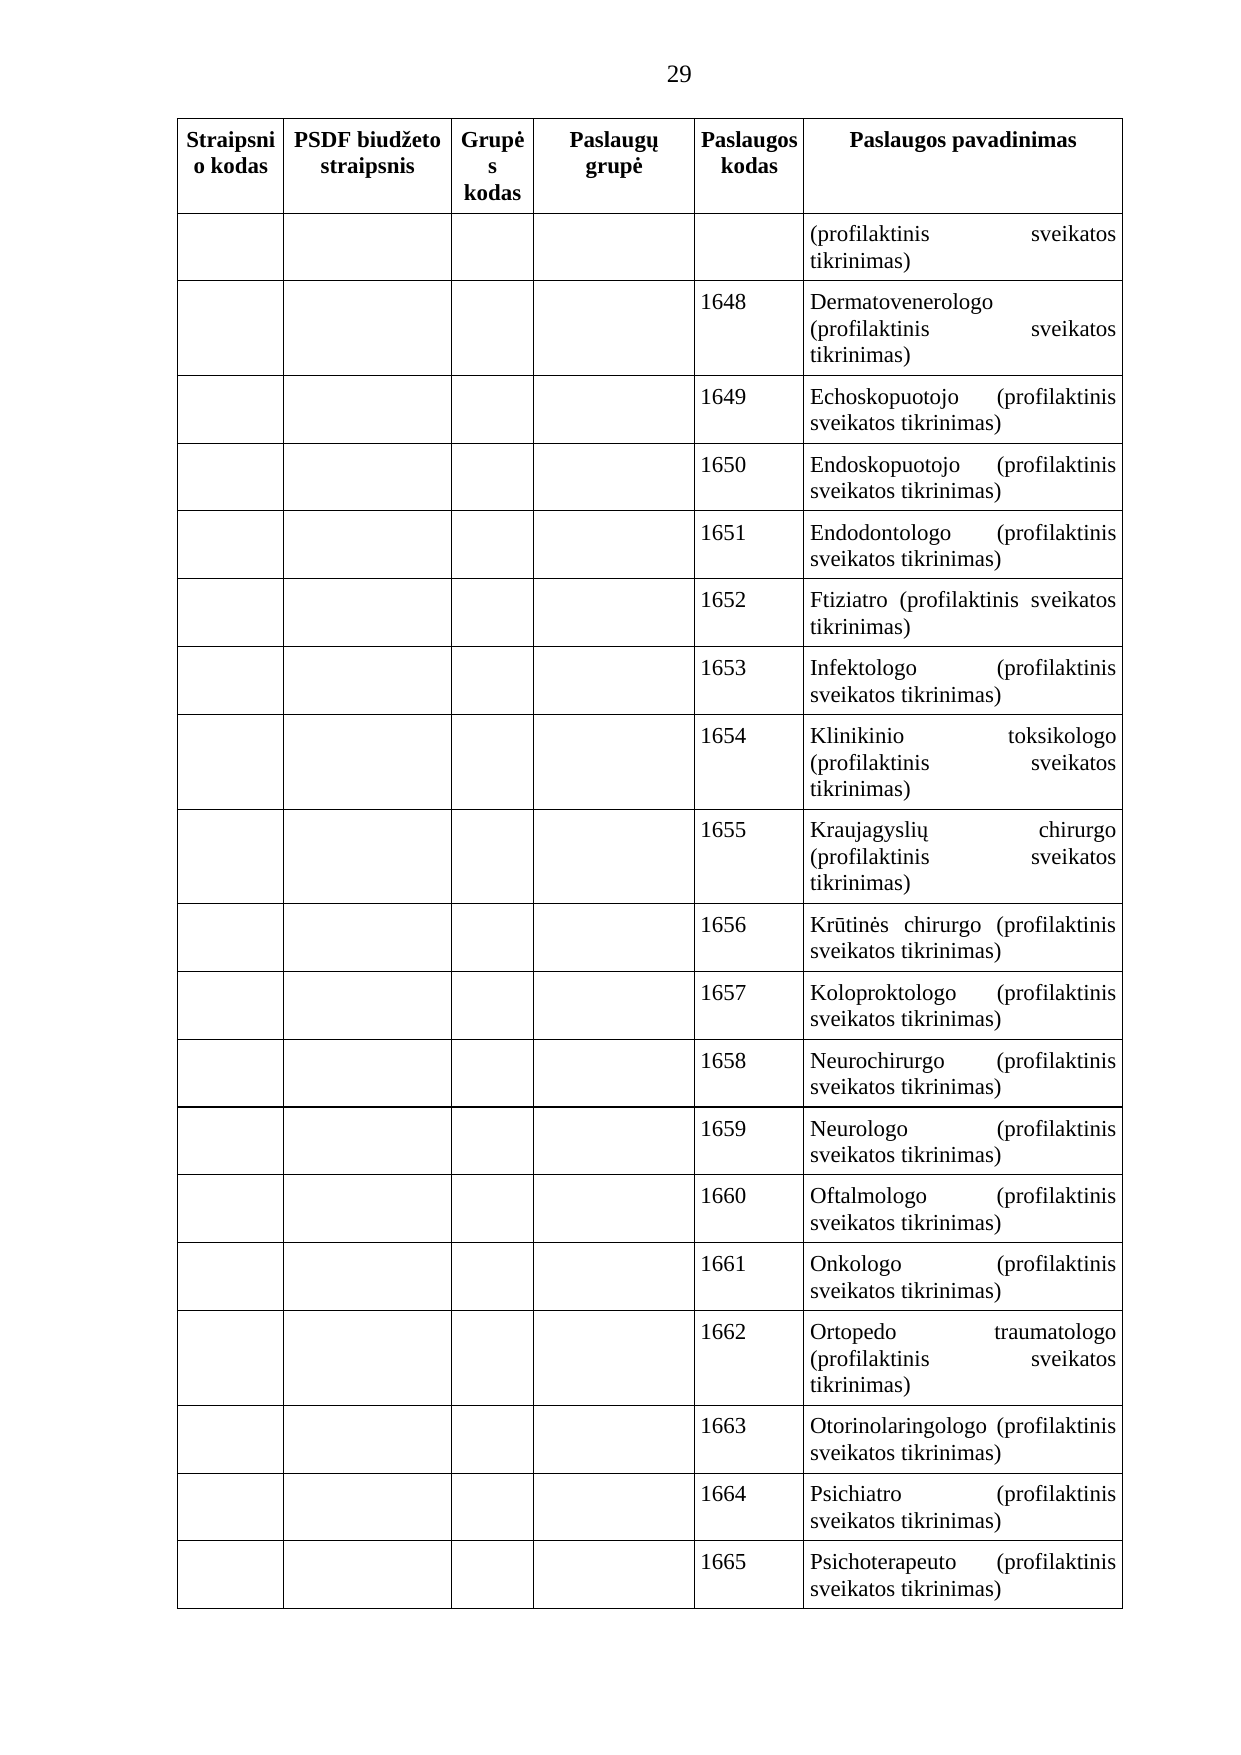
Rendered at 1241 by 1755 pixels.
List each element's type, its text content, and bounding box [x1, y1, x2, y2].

table_header Paslaugos kodas [695, 119, 803, 212]
table_cell [178, 1175, 283, 1242]
table_cell 1661 [695, 1243, 803, 1310]
table_cell [178, 444, 283, 510]
table_cell Infektologo (profilaktinis sveikatos tikrinimas) [804, 647, 1122, 714]
table_cell [284, 579, 451, 646]
table_cell 1659 [695, 1108, 803, 1174]
table_cell [534, 972, 694, 1038]
table_cell [284, 281, 451, 374]
table_cell [178, 1108, 283, 1174]
table_cell [452, 1175, 533, 1242]
table_cell [452, 444, 533, 510]
table_cell [284, 376, 451, 442]
table_cell [178, 1311, 283, 1404]
table_cell [284, 1474, 451, 1540]
table_cell [284, 810, 451, 903]
table_cell [534, 810, 694, 903]
table_cell [178, 972, 283, 1038]
table_cell [452, 904, 533, 971]
table_cell [284, 444, 451, 510]
table_cell [178, 214, 283, 280]
table_cell Neurologo (profilaktinis sveikatos tikrinimas) [804, 1108, 1122, 1174]
table_cell 1665 [695, 1541, 803, 1608]
table_cell Dermatovenerologo (profilaktinis sveikatos tikrinimas) [804, 281, 1122, 374]
table_cell 1654 [695, 715, 803, 808]
table_cell Kraujagyslių chirurgo (profilaktinis sveikatos tikrinimas) [804, 810, 1122, 903]
table_cell [284, 1040, 451, 1106]
table_cell 1662 [695, 1311, 803, 1404]
table_cell 1655 [695, 810, 803, 903]
table_cell Psichoterapeuto (profilaktinis sveikatos tikrinimas) [804, 1541, 1122, 1608]
table_cell 1648 [695, 281, 803, 374]
table_cell 1656 [695, 904, 803, 971]
table_cell [284, 1175, 451, 1242]
table_cell [178, 1243, 283, 1310]
table_cell [534, 715, 694, 808]
table_cell [534, 1541, 694, 1608]
table_cell Endoskopuotojo (profilaktinis sveikatos tikrinimas) [804, 444, 1122, 510]
table_header Grupės kodas [452, 119, 533, 212]
table_cell [534, 444, 694, 510]
table_cell [534, 511, 694, 578]
table_cell [178, 904, 283, 971]
table_cell 1652 [695, 579, 803, 646]
table_cell [534, 214, 694, 280]
table_cell Ftiziatro (profilaktinis sveikatos tikrinimas) [804, 579, 1122, 646]
table_cell [452, 579, 533, 646]
table_cell [452, 1541, 533, 1608]
table_cell 1657 [695, 972, 803, 1038]
table_cell [534, 579, 694, 646]
table_cell [534, 647, 694, 714]
table_cell [284, 1406, 451, 1472]
table_cell [452, 214, 533, 280]
table_cell [452, 647, 533, 714]
table_cell Klinikinio toksikologo (profilaktinis sveikatos tikrinimas) [804, 715, 1122, 808]
table_cell 1651 [695, 511, 803, 578]
table_cell [178, 1040, 283, 1106]
table_cell [178, 1406, 283, 1472]
table_cell [178, 647, 283, 714]
table_cell [284, 972, 451, 1038]
table_cell Koloproktologo (profilaktinis sveikatos tikrinimas) [804, 972, 1122, 1038]
table_cell [284, 647, 451, 714]
table_cell Echoskopuotojo (profilaktinis sveikatos tikrinimas) [804, 376, 1122, 442]
table_cell [534, 1311, 694, 1404]
table_cell 1664 [695, 1474, 803, 1540]
table_cell Psichiatro (profilaktinis sveikatos tikrinimas) [804, 1474, 1122, 1540]
table_cell [452, 715, 533, 808]
table_cell 1663 [695, 1406, 803, 1472]
table_cell 1653 [695, 647, 803, 714]
table_cell [178, 511, 283, 578]
table_cell [178, 579, 283, 646]
table_cell Onkologo (profilaktinis sveikatos tikrinimas) [804, 1243, 1122, 1310]
table_cell Krūtinės chirurgo (profilaktinis sveikatos tikrinimas) [804, 904, 1122, 971]
table_cell [452, 1474, 533, 1540]
table_cell [178, 1474, 283, 1540]
table_cell 1658 [695, 1040, 803, 1106]
table_cell Neurochirurgo (profilaktinis sveikatos tikrinimas) [804, 1040, 1122, 1106]
table_cell 1650 [695, 444, 803, 510]
table_cell [452, 1108, 533, 1174]
table_cell [284, 715, 451, 808]
table_cell [284, 1541, 451, 1608]
table_cell [534, 1474, 694, 1540]
table_cell [452, 810, 533, 903]
table_cell [178, 281, 283, 374]
table_cell [178, 810, 283, 903]
table_cell 1649 [695, 376, 803, 442]
table_cell [284, 904, 451, 971]
table_cell Ortopedo traumatologo (profilaktinis sveikatos tikrinimas) [804, 1311, 1122, 1404]
table_cell [178, 715, 283, 808]
table_cell [452, 511, 533, 578]
table_cell [534, 1243, 694, 1310]
table_cell [284, 1243, 451, 1310]
table_cell [452, 281, 533, 374]
table_cell [284, 214, 451, 280]
table_cell [452, 376, 533, 442]
table_cell [284, 511, 451, 578]
table_cell [178, 1541, 283, 1608]
table_header Paslaugos pavadinimas [804, 119, 1122, 212]
table_cell [452, 1406, 533, 1472]
table_cell [178, 376, 283, 442]
table_cell [534, 1175, 694, 1242]
table_header PSDF biudžeto straipsnis [284, 119, 451, 212]
table_cell [284, 1108, 451, 1174]
table_cell [452, 1040, 533, 1106]
table_cell Oftalmologo (profilaktinis sveikatos tikrinimas) [804, 1175, 1122, 1242]
table_cell Endodontologo (profilaktinis sveikatos tikrinimas) [804, 511, 1122, 578]
table_cell [452, 972, 533, 1038]
table_cell [534, 376, 694, 442]
table_cell 1660 [695, 1175, 803, 1242]
table_cell [534, 904, 694, 971]
table_header Paslaugų grupė [534, 119, 694, 212]
table_cell [534, 1108, 694, 1174]
table_cell [452, 1311, 533, 1404]
table_cell Otorinolaringologo (profilaktinis sveikatos tikrinimas) [804, 1406, 1122, 1472]
table_cell [534, 1040, 694, 1106]
table_cell [284, 1311, 451, 1404]
table_header Straipsnio kodas [178, 119, 283, 212]
table_cell [534, 1406, 694, 1472]
table_cell (profilaktinis sveikatos tikrinimas) [804, 214, 1122, 280]
table_cell [695, 214, 803, 280]
table_cell [452, 1243, 533, 1310]
table_cell [534, 281, 694, 374]
